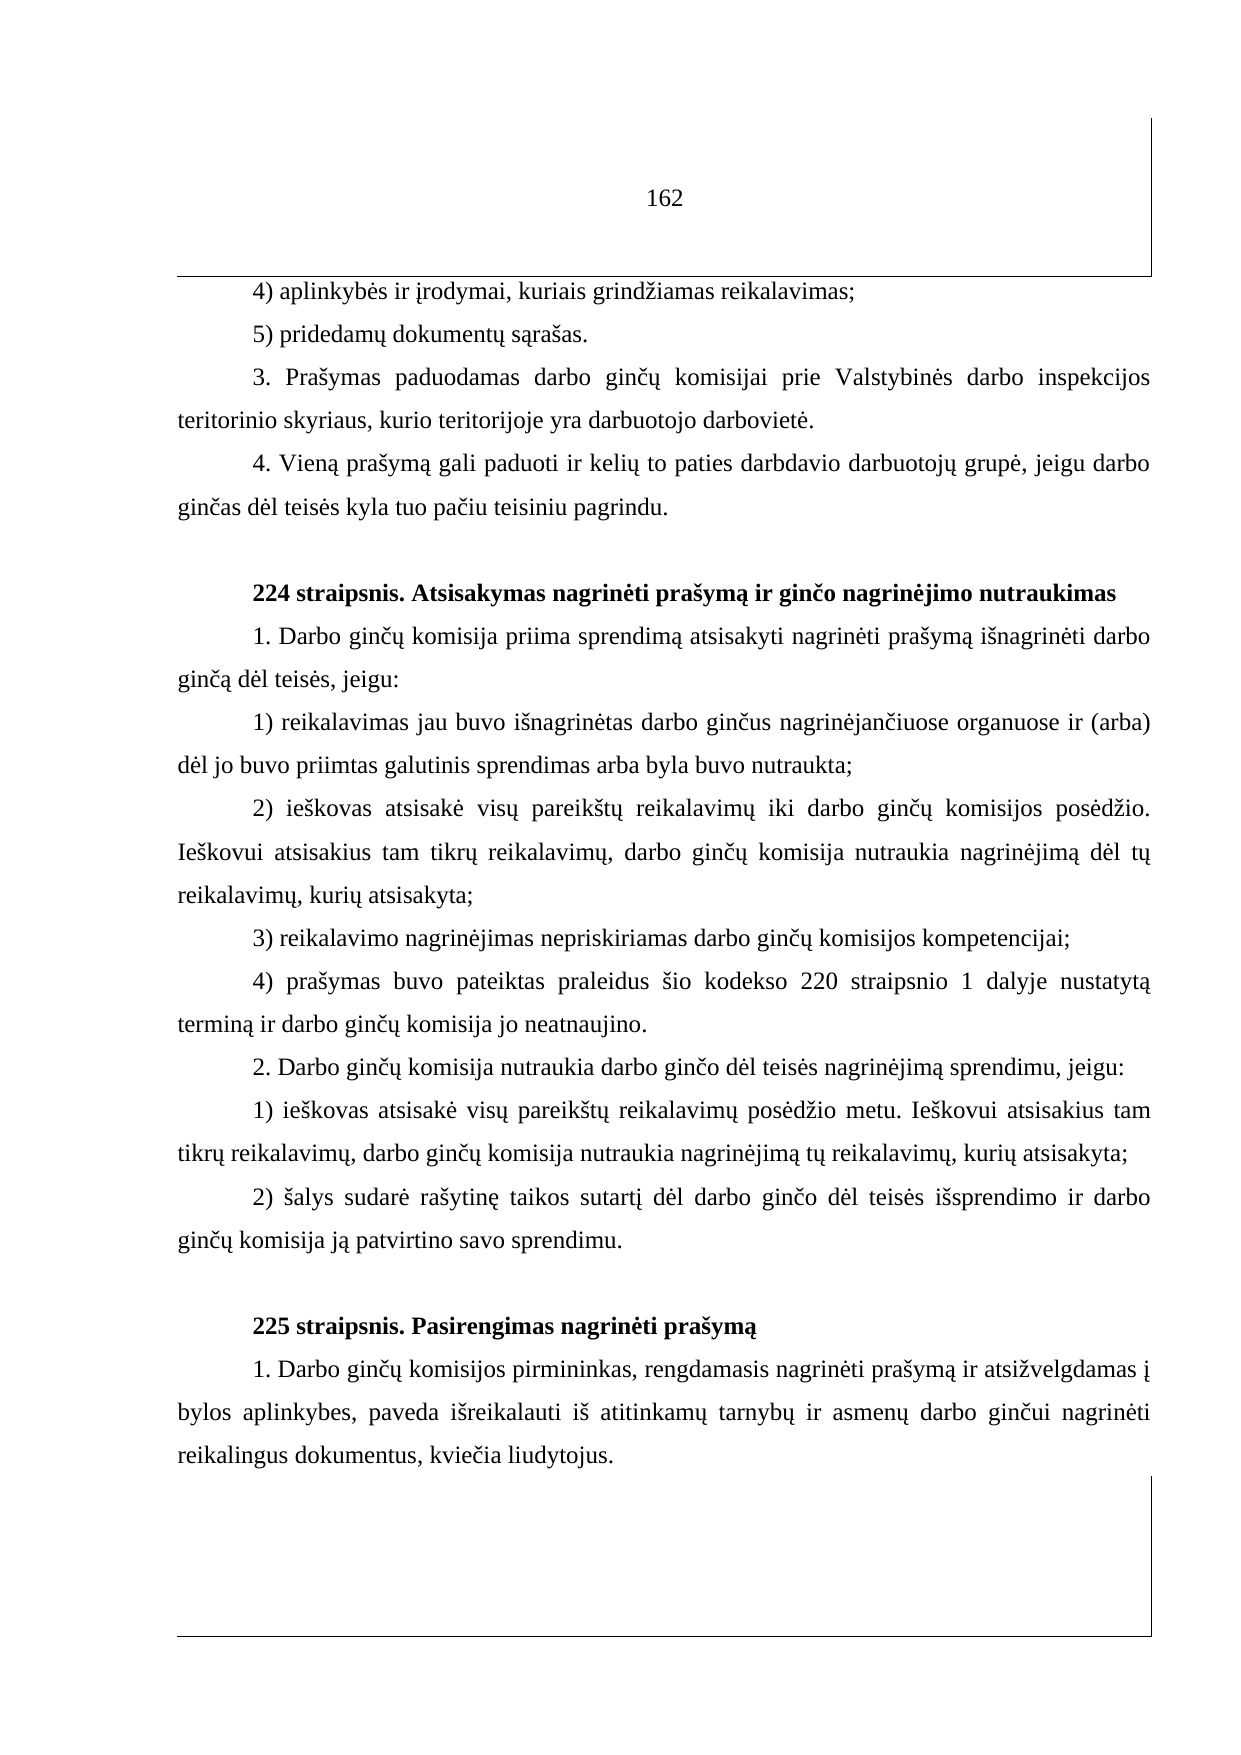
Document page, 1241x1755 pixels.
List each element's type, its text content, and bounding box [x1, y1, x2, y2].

subtitle 224 straipsnis. Atsisakymas nagrinėti prašymą ir ginčo nagrinėjimo nutraukimas [177, 578, 1152, 607]
text 1) ieškovas atsisakė visų pareikštų reikalavimų posėdžio metu. Ieškovui atsisakius tam tikrų reikalavimų, darbo ginčų komisija nutraukia nagrinėjimą tų reikalavimų, kurių atsisakyta; [177, 1095, 1152, 1167]
text 1. Darbo ginčų komisijos pirmininkas, rengdamasis nagrinėti prašymą ir atsižvelgdamas į bylos aplinkybes, paveda išreikalauti iš atitinkamų tarnybų ir asmenų darbo ginčui nagrinėti reikalingus dokumentus, kviečia liudytojus. [177, 1354, 1152, 1469]
text 1) reikalavimas jau buvo išnagrinėtas darbo ginčus nagrinėjančiuose organuose ir (arba) dėl jo buvo priimtas galutinis sprendimas arba byla buvo nutraukta; [177, 707, 1152, 779]
text 3) reikalavimo nagrinėjimas nepriskiriamas darbo ginčų komisijos kompetencijai; [177, 923, 1152, 952]
text 4) aplinkybės ir įrodymai, kuriais grindžiamas reikalavimas; [177, 276, 1152, 305]
text 2) ieškovas atsisakė visų pareikštų reikalavimų iki darbo ginčų komisijos posėdžio. Ieškovui atsisakius tam tikrų reikalavimų, darbo ginčų komisija nutraukia nagrinėjimą dėl tų reikalavimų, kurių atsisakyta; [177, 793, 1152, 908]
text 2. Darbo ginčų komisija nutraukia darbo ginčo dėl teisės nagrinėjimą sprendimu, jeigu: [177, 1052, 1152, 1081]
text 4) prašymas buvo pateiktas praleidus šio kodekso 220 straipsnio 1 dalyje nustatytą terminą ir darbo ginčų komisija jo neatnaujino. [177, 966, 1152, 1038]
text 4. Vieną prašymą gali paduoti ir kelių to paties darbdavio darbuotojų grupė, jeigu darbo ginčas dėl teisės kyla tuo pačiu teisiniu pagrindu. [177, 448, 1152, 520]
text 3. Prašymas paduodamas darbo ginčų komisijai prie Valstybinės darbo inspekcijos teritorinio skyriaus, kurio teritorijoje yra darbuotojo darbovietė. [177, 362, 1152, 434]
text 5) pridedamų dokumentų sąrašas. [177, 319, 1152, 348]
subtitle 225 straipsnis. Pasirengimas nagrinėti prašymą [177, 1311, 1152, 1340]
text 2) šalys sudarė rašytinę taikos sutartį dėl darbo ginčo dėl teisės išsprendimo ir darbo ginčų komisija ją patvirtino savo sprendimu. [177, 1182, 1152, 1253]
text 1. Darbo ginčų komisija priima sprendimą atsisakyti nagrinėti prašymą išnagrinėti darbo ginčą dėl teisės, jeigu: [177, 621, 1152, 693]
